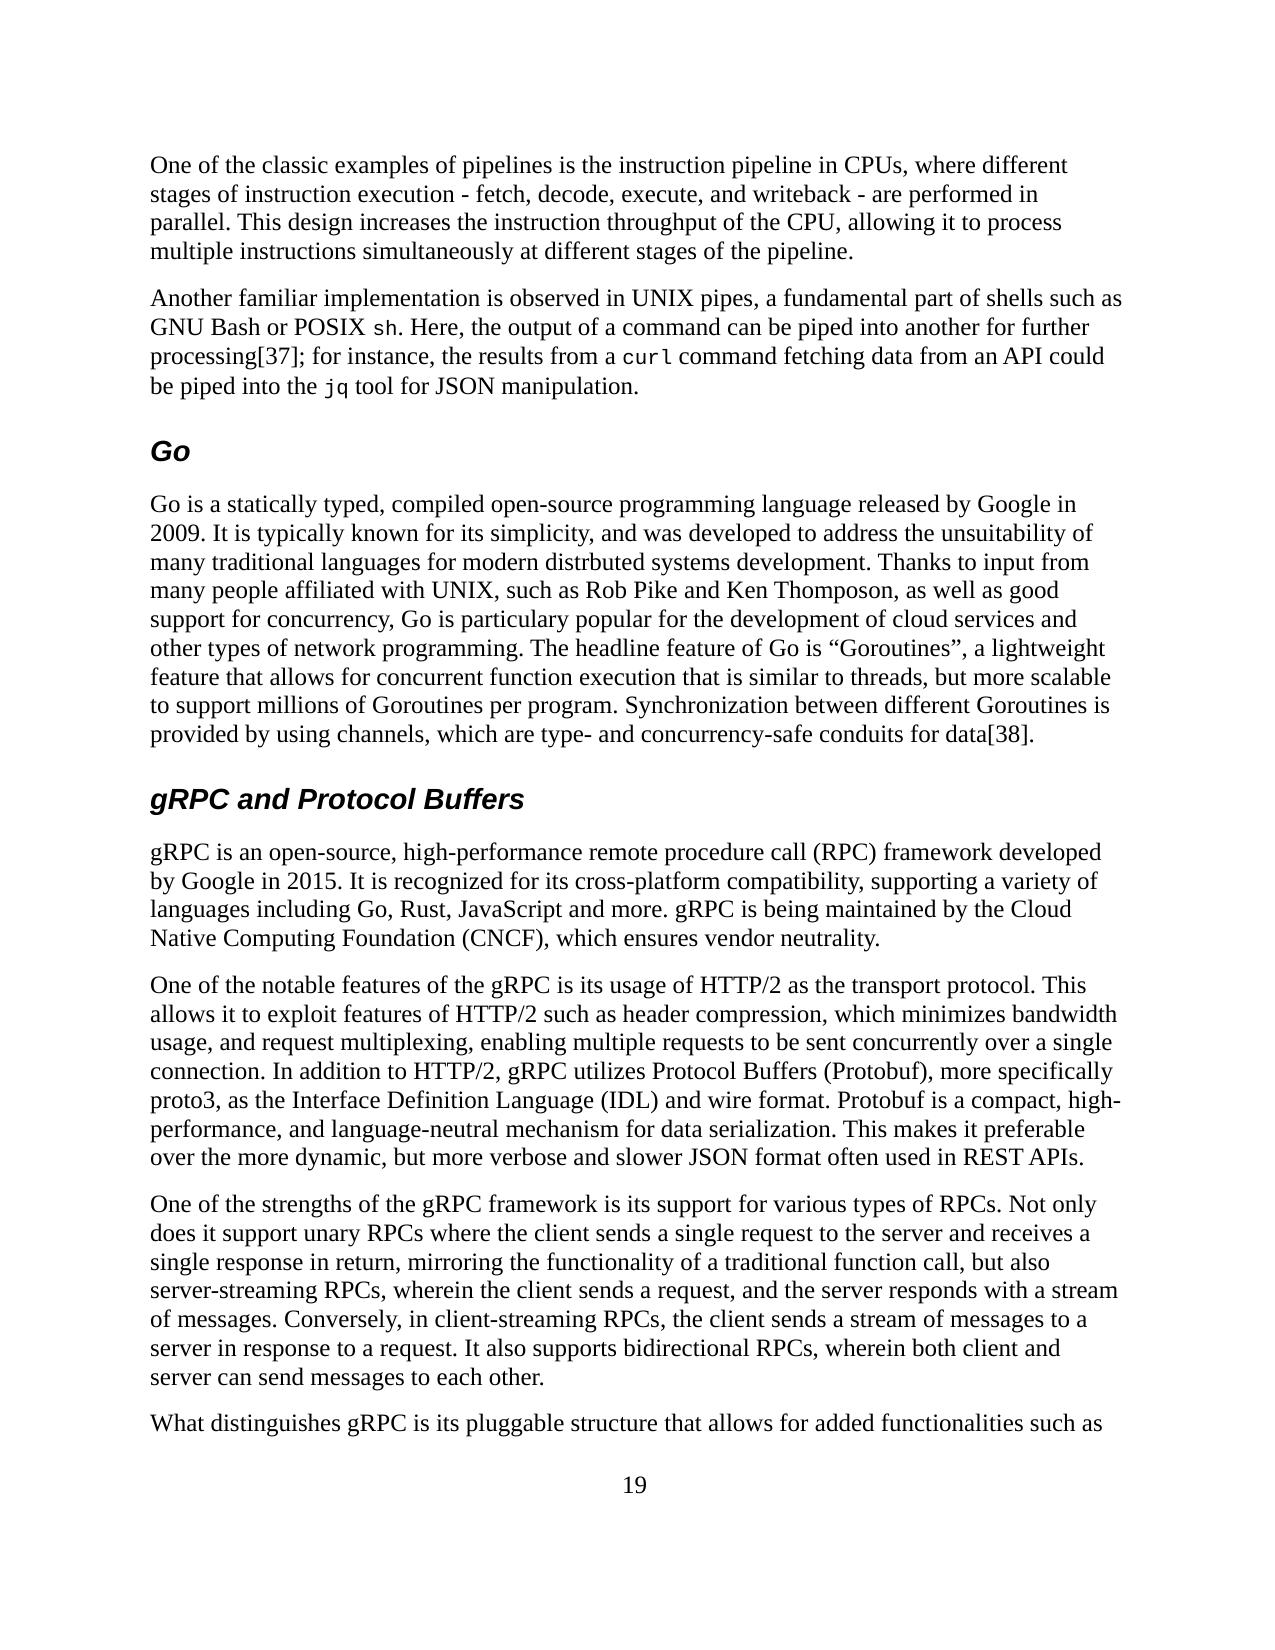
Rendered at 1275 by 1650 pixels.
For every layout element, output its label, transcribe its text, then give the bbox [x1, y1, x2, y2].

text Go is a statically typed, compiled open-source programming language released by Google in 2009. It is typically known for its simplicity, and was developed to address the unsuitability of many traditional languages for modern distrbuted systems development. Thanks to input from many people affiliated with UNIX, such as Rob Pike and Ken Thomposon, as well as good support for concurrency, Go is particulary popular for the development of cloud services and other types of network programming. The headline feature of Go is “Goroutines”, a lightweight feature that allows for concurrent function execution that is similar to threads, but more scalable to support millions of Goroutines per program. Synchronization between different Goroutines is provided by using channels, which are type- and concurrency-safe conduits for data[38]. [150, 489, 1125, 748]
text One of the classic examples of pipelines is the instruction pipeline in CPUs, where different stages of instruction execution - fetch, decode, execute, and writeback - are performed in parallel. This design increases the instruction throughput of the CPU, allowing it to process multiple instructions simultaneously at different stages of the pipeline. [150, 150, 1125, 265]
text One of the notable features of the gRPC is its usage of HTTP/2 as the transport protocol. This allows it to exploit features of HTTP/2 such as header compression, which minimizes bandwidth usage, and request multiplexing, enabling multiple requests to be sent concurrently over a single connection. In addition to HTTP/2, gRPC utilizes Protocol Buffers (Protobuf), more specifically proto3, as the Interface Definition Language (IDL) and wire format. Protobuf is a compact, high-performance, and language-neutral mechanism for data serialization. This makes it preferable over the more dynamic, but more verbose and slower JSON format often used in REST APIs. [150, 970, 1125, 1171]
text One of the strengths of the gRPC framework is its support for various types of RPCs. Not only does it support unary RPCs where the client sends a single request to the server and receives a single response in return, mirroring the functionality of a traditional function call, but also server-streaming RPCs, wherein the client sends a request, and the server responds with a stream of messages. Conversely, in client-streaming RPCs, the client sends a stream of messages to a server in response to a request. It also supports bidirectional RPCs, wherein both client and server can send messages to each other. [150, 1189, 1125, 1390]
subtitle Go [150, 434, 1125, 468]
subtitle gRPC and Protocol Buffers [150, 782, 1125, 816]
text What distinguishes gRPC is its pluggable structure that allows for added functionalities such as [150, 1408, 1125, 1437]
text gRPC is an open-source, high-performance remote procedure call (RPC) framework developed by Google in 2015. It is recognized for its cross-platform compatibility, supporting a variety of languages including Go, Rust, JavaScript and more. gRPC is being maintained by the Cloud Native Computing Foundation (CNCF), which ensures vendor neutrality. [150, 837, 1125, 952]
text Another familiar implementation is observed in UNIX pipes, a fundamental part of shells such as GNU Bash or POSIX sh. Here, the output of a command can be piped into another for further processing[37]; for instance, the results from a curl command fetching data from an API could be piped into the jq tool for JSON manipulation. [150, 283, 1125, 400]
